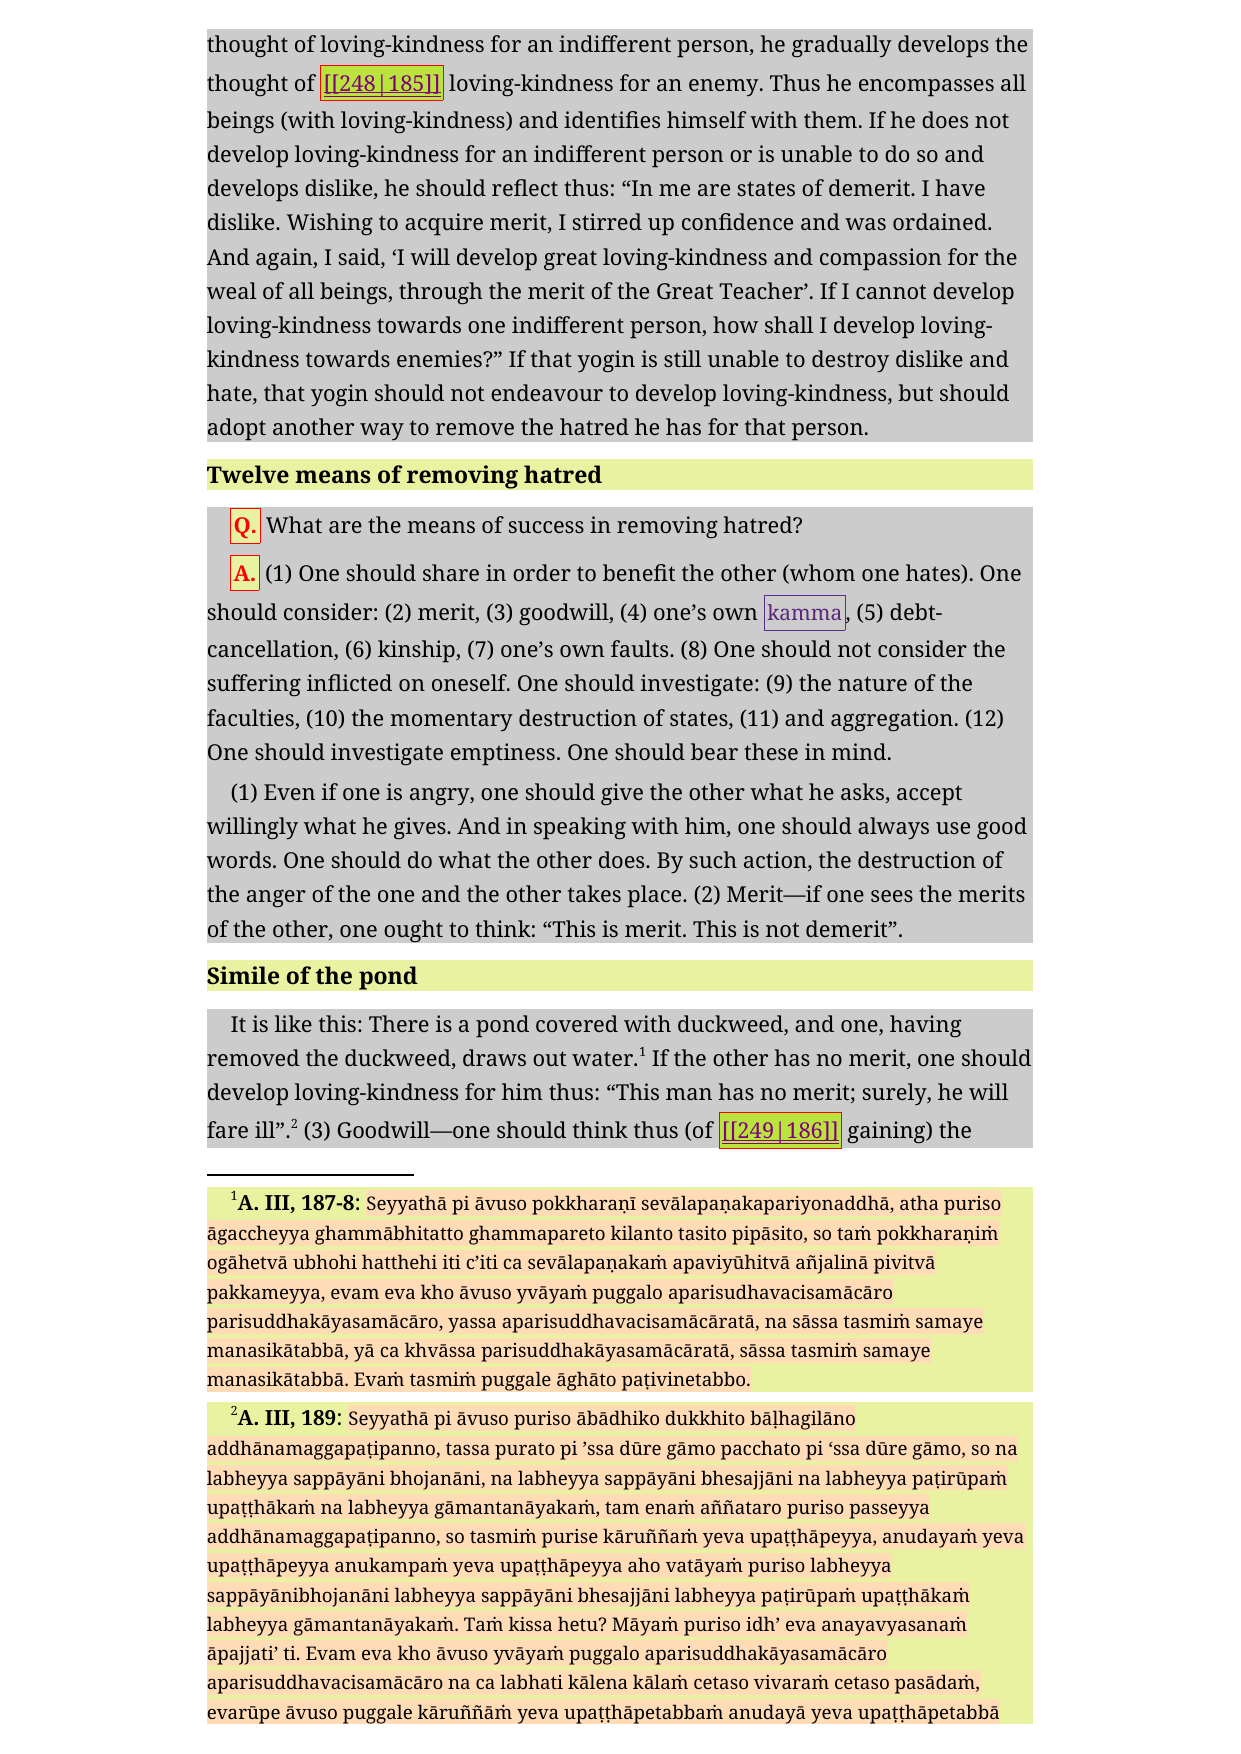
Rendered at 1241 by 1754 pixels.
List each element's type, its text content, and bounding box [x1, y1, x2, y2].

text (1) Even if one is angry, one should give the other what he asks, accept willingly what he gives. And in speaking with him, one should always use good words. One should do what the other does. By such action, the destruction of the anger of the one and the other takes place. (2) Merit—if one sees the merits of the other, one ought to think: “This is merit. This is not demerit”. [207, 777, 1033, 943]
text A. III, 189: Seyyathā pi āvuso puriso ābādhiko dukkhito bāḷhagilāno addhānamaggapaṭipanno, tassa purato pi ’ssa dūre gāmo pacchato pi ‘ssa dūre gāmo, so na labheyya sappāyāni bhojanāni, na labheyya sappāyāni bhesajjāni na labheyya paṭirūpaṁ upaṭṭhākaṁ na labheyya gāmantanāyakaṁ, tam enaṁ aññataro puriso passeyya addhānamaggapaṭipanno, so tasmiṁ purise kāruññaṁ yeva upaṭṭhāpeyya, anudayaṁ yeva upaṭṭhāpeyya anukampaṁ yeva upaṭṭhāpeyya aho vatāyaṁ puriso labheyya sappāyānibhojanāni labheyya sappāyāni bhesajjāni labheyya paṭirūpaṁ upaṭṭhākaṁ labheyya gāmantanāyakaṁ. Taṁ kissa hetu? Māyaṁ puriso idh’ eva anayavyasanaṁ āpajjati’ ti. Evam eva kho āvuso yvāyaṁ puggalo aparisuddhakāyasamācāro aparisuddhavacisamācāro na ca labhati kālena kālaṁ cetaso vivaraṁ cetaso pasādaṁ, evarūpe āvuso puggale kāruññāṁ yeva upaṭṭhāpetabbaṁ anudayā yeva upaṭṭhāpetabbā [207, 1402, 1033, 1724]
text It is like this: There is a pond covered with duckweed, and one, having removed the duckweed, draws out water. If the other has no merit, one should develop loving-kindness for him thus: “This man has no merit; surely, he will fare ill”. (3) Goodwill—one should think thus (of [[249|186]] gaining) the [207, 1009, 1033, 1148]
subtitle Twelve means of removing hatred [207, 459, 1033, 490]
subtitle Simile of the pond [207, 960, 1033, 991]
text thought of loving-kindness for an indifferent person, he gradually develops the thought of [[248|185]] loving-kindness for an enemy. Thus he encompasses all beings (with loving-kindness) and identifies himself with them. If he does not develop loving-kindness for an indifferent person or is unable to do so and develops dislike, he should reflect thus: “In me are states of demerit. I have dislike. Wishing to acquire merit, I stirred up confidence and was ordained. And again, I said, ‘I will develop great loving-kindness and compassion for the weal of all beings, through the merit of the Great Teacher’. If I cannot develop loving-kindness towards one indifferent person, how shall I develop loving-kindness towards enemies?” If that yogin is still unable to destroy dislike and hate, that yogin should not endeavour to develop loving-kindness, but should adopt another way to remove the hatred he has for that person. [207, 29, 1033, 442]
text What are the means of success in removing hatred? [261, 507, 1033, 543]
text A. III, 187-8: Seyyathā pi āvuso pokkharaṇī sevālapaṇakapariyonaddhā, atha puriso āgaccheyya ghammābhitatto ghammapareto kilanto tasito pipāsito, so taṁ pokkharaṇiṁ ogāhetvā ubhohi hatthehi iti c’iti ca sevālapaṇakaṁ apaviyūhitvā añjalinā pivitvā pakkameyya, evam eva kho āvuso yvāyaṁ puggalo aparisudhavacisamācāro parisuddhakāyasamācāro, yassa aparisuddhavacisamācāratā, na sāssa tasmiṁ samaye manasikātabbā, yā ca khvāssa parisuddhakāyasamācāratā, sāssa tasmiṁ samaye manasikātabbā. Evaṁ tasmiṁ puggale āghāto paṭivinetabbo. [207, 1187, 1033, 1392]
text Q. [207, 507, 260, 543]
text A. (1) One should share in order to benefit the other (whom one hates). One should consider: (2) merit, (3) goodwill, (4) one’s own kamma, (5) debt-cancellation, (6) kinship, (7) one’s own faults. (8) One should not consider the suffering inflicted on oneself. One should investigate: (9) the nature of the faculties, (10) the momentary destruction of states, (11) and aggregation. (12) One should investigate emptiness. One should bear these in mind. [207, 554, 1033, 767]
